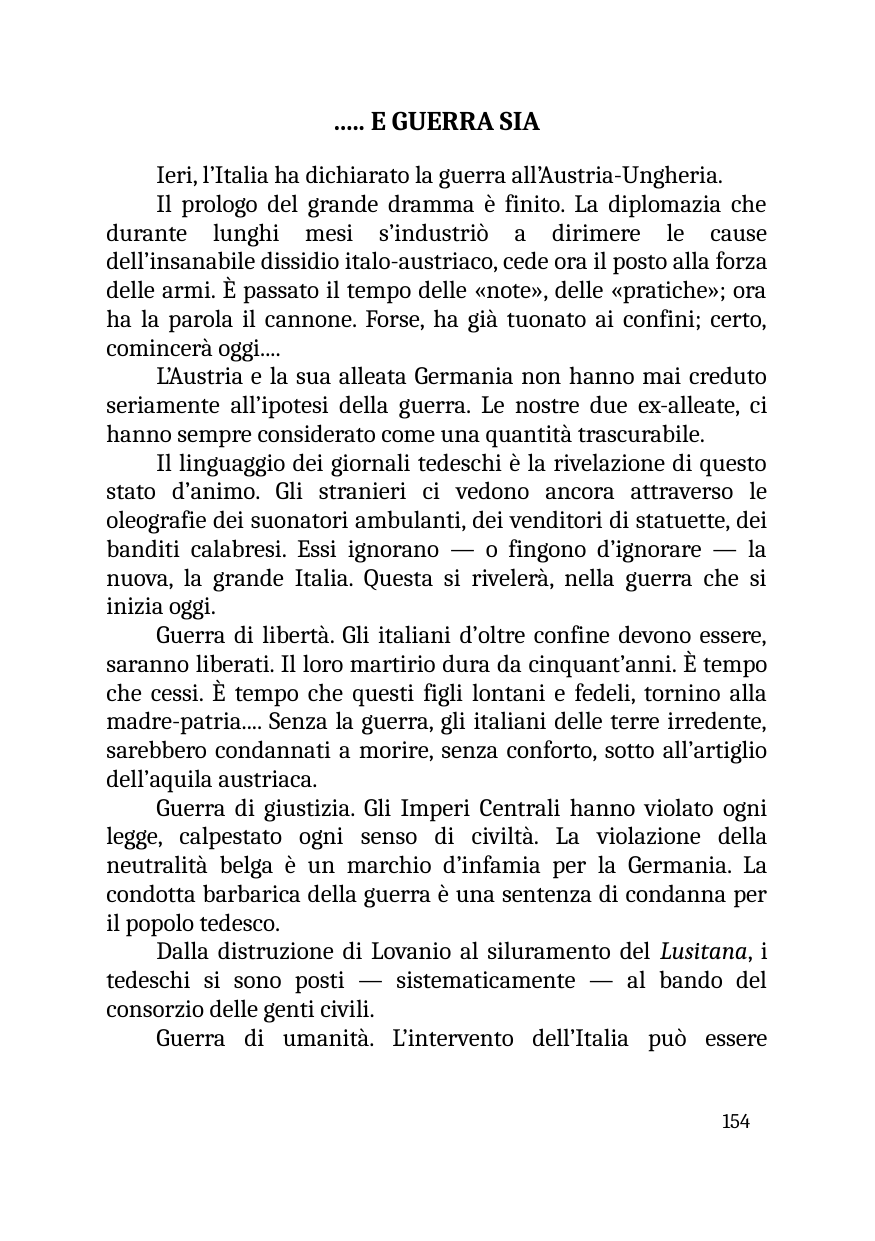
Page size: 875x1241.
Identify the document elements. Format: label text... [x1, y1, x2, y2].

text L’Austria e la sua alleata Germania non hanno mai creduto seriamente all’ipotesi della guerra. Le nostre due ex-alleate, ci hanno sempre considerato come una quantità trascurabile. [106, 362, 768, 448]
text Il linguaggio dei giornali tedeschi è la rivelazione di questo stato d’animo. Gli stranieri ci vedono ancora attraverso le oleografie dei suonatori ambulanti, dei venditori di statuette, dei banditi calabresi. Essi ignorano — o fingono d’ignorare — la nuova, la grande Italia. Questa si rivelerà, nella guerra che si inizia oggi. [106, 448, 768, 621]
text Dalla distruzione di Lovanio al siluramento del Lusitana, i tedeschi si sono posti — sistematicamente — al bando del consorzio delle genti civili. [106, 937, 768, 1023]
text Il prologo del grande dramma è finito. La diplomazia che durante lunghi mesi s’industriò a dirimere le cause dell’insanabile dissidio italo-austriaco, cede ora il posto alla forza delle armi. È passato il tempo delle «note», delle «pratiche»; ora ha la parola il cannone. Forse, ha già tuonato ai confini; certo, comincerà oggi.... [106, 190, 768, 362]
subtitle ..... E GUERRA SIA [106, 106, 768, 137]
text Guerra di umanità. L’intervento dell’Italia può essere [106, 1023, 768, 1052]
text Ieri, l’Italia ha dichiarato la guerra all’Austria-Ungheria. [106, 161, 768, 190]
text Guerra di giustizia. Gli Imperi Centrali hanno violato ogni legge, calpestato ogni senso di civiltà. La violazione della neutralità belga è un marchio d’infamia per la Germania. La condotta barbarica della guerra è una sentenza di condanna per il popolo tedesco. [106, 793, 768, 937]
text Guerra di libertà. Gli italiani d’oltre confine devono essere, saranno liberati. Il loro martirio dura da cinquant’anni. È tempo che cessi. È tempo che questi figli lontani e fedeli, tornino alla madre-patria.... Senza la guerra, gli italiani delle terre irredente, sarebbero condannati a morire, senza conforto, sotto all’artiglio dell’aquila austriaca. [106, 621, 768, 793]
